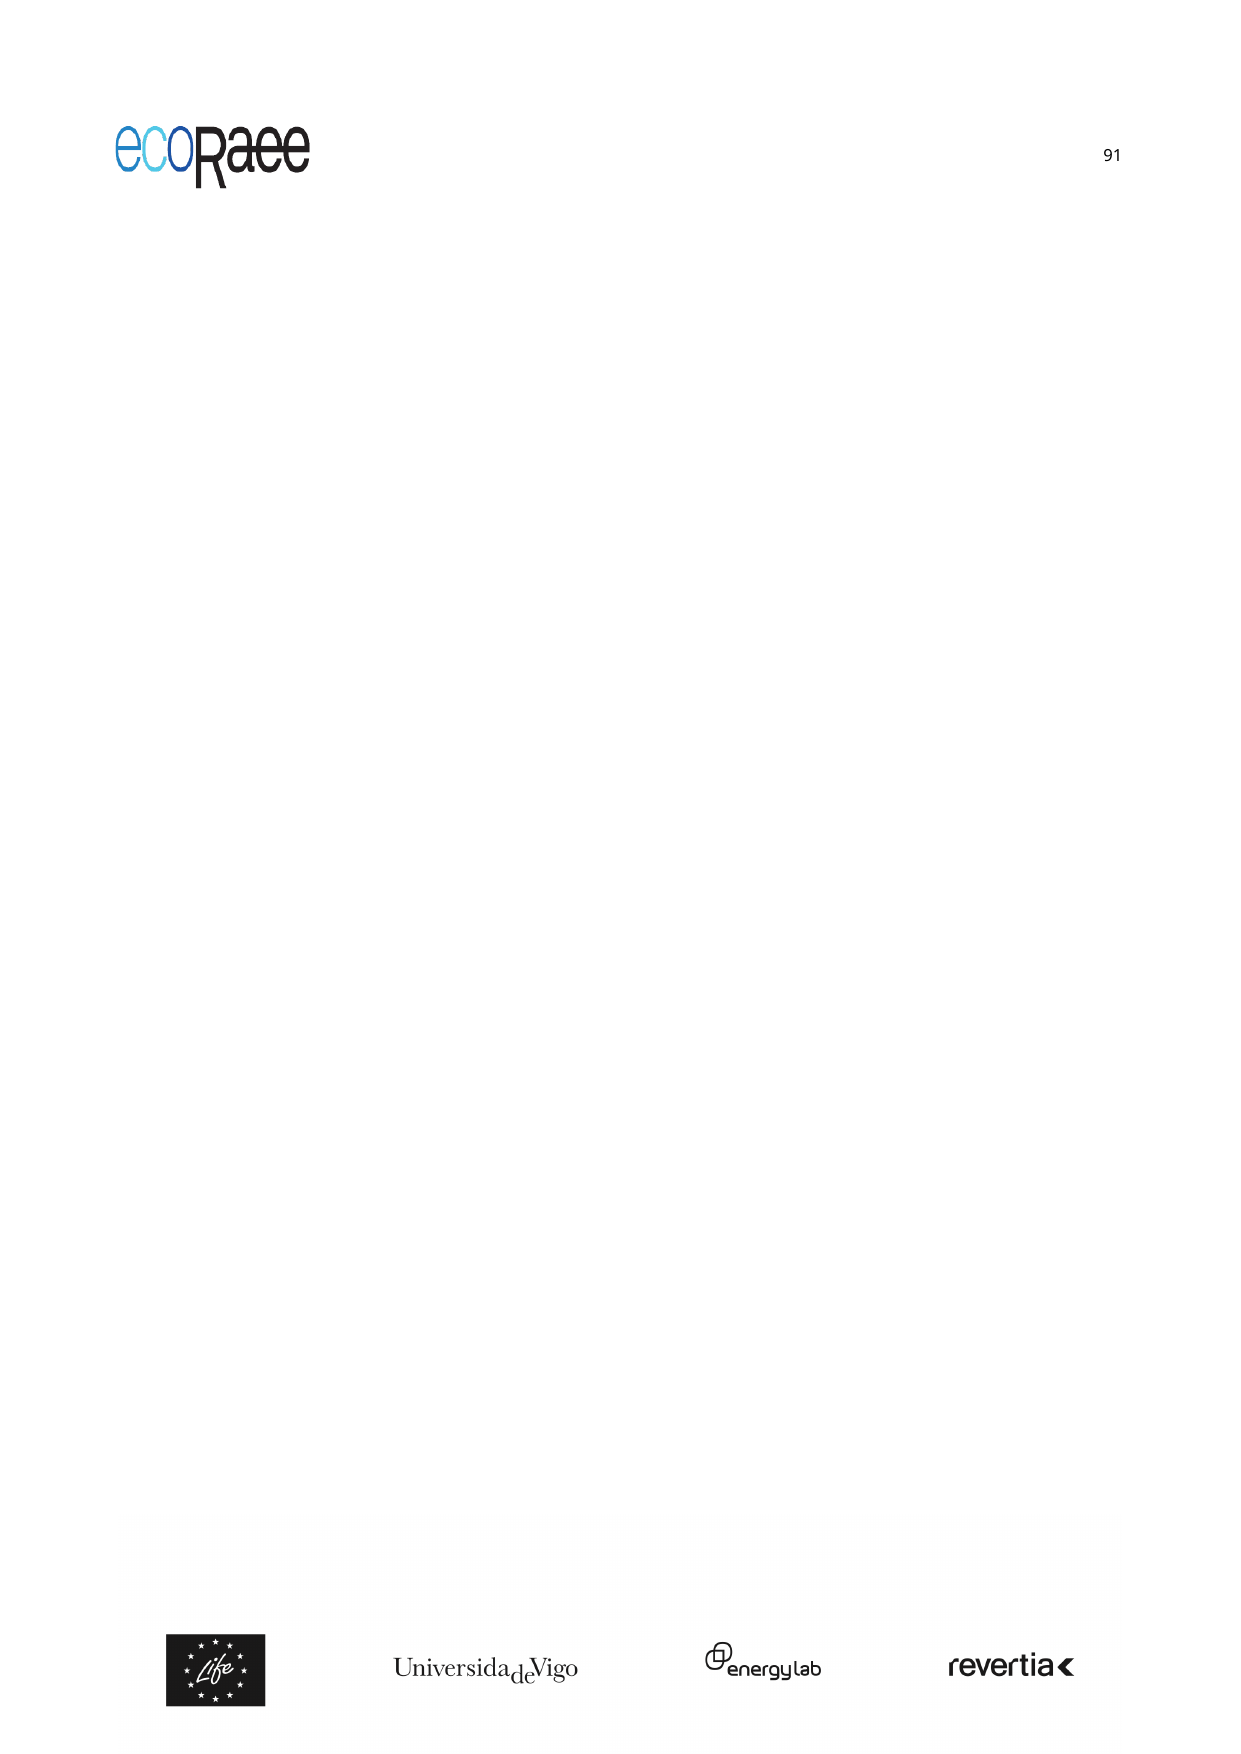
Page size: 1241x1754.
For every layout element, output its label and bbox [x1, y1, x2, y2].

picture [114, 124, 311, 190]
picture [118, 1514, 1123, 1754]
